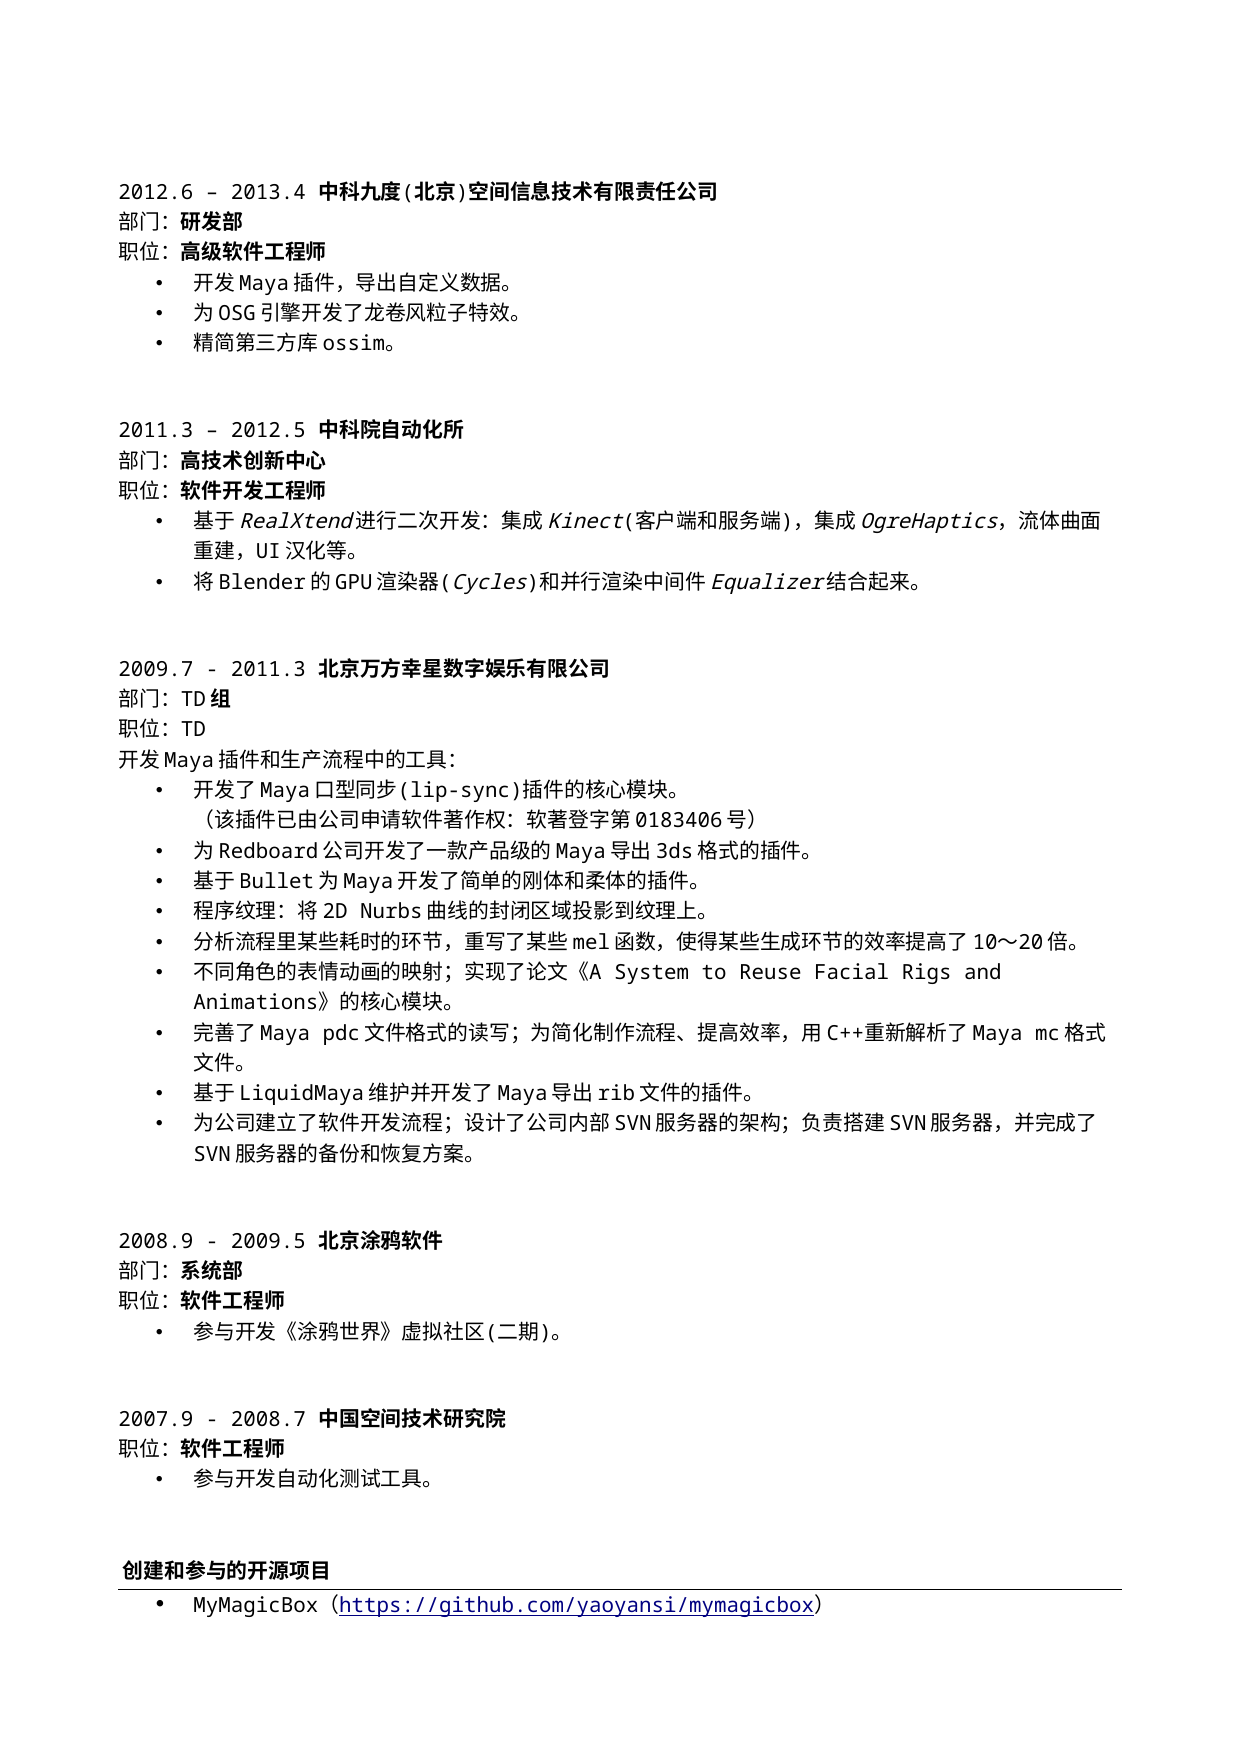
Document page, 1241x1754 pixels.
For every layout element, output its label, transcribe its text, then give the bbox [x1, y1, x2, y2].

list 参与开发自动化测试工具。 [156, 1463, 1122, 1493]
text 职位：软件工程师 [118, 1432, 1122, 1463]
list 参与开发《涂鸦世界》虚拟社区(二期)。 [156, 1315, 1122, 1345]
text 职位：高级软件工程师 [118, 236, 1122, 266]
text 部门：高技术创新中心 [118, 444, 1122, 474]
list 将Blender的GPU渲染器(Cycles)和并行渲染中间件Equalizer结合起来。 [156, 565, 1122, 595]
list 程序纹理：将2D Nurbs曲线的封闭区域投影到纹理上。 [156, 894, 1122, 925]
list 基于RealXtend进行二次开发：集成Kinect(客户端和服务端)，集成OgreHaptics，流体曲面重建，UI汉化等。 [156, 504, 1122, 565]
text 部门：研发部 [118, 205, 1122, 236]
list 精简第三方库ossim。 [156, 326, 1122, 357]
list 不同角色的表情动画的映射；实现了论文《A System to Reuse Facial Rigs and Animations》的核心模块。 [156, 955, 1122, 1016]
text 2007.9 - 2008.7 中国空间技术研究院 [118, 1402, 1122, 1432]
list 为公司建立了软件开发流程；设计了公司内部SVN服务器的架构；负责搭建SVN服务器，并完成了SVN服务器的备份和恢复方案。 [156, 1107, 1122, 1167]
list 基于LiquidMaya维护并开发了Maya导出rib文件的插件。 [156, 1076, 1122, 1107]
text 职位：软件开发工程师 [118, 474, 1122, 504]
text 职位：软件工程师 [118, 1285, 1122, 1315]
text 部门：TD组 [118, 682, 1122, 713]
text 2009.7 - 2011.3 北京万方幸星数字娱乐有限公司 [118, 652, 1122, 682]
list 分析流程里某些耗时的环节，重写了某些mel函数，使得某些生成环节的效率提高了10～20倍。 [156, 925, 1122, 955]
text 创建和参与的开源项目 [118, 1550, 1122, 1589]
text 职位：TD [118, 713, 1122, 743]
list 开发Maya插件，导出自定义数据。 [156, 266, 1122, 296]
list 为OSG引擎开发了龙卷风粒子特效。 [156, 296, 1122, 326]
text 2012.6 – 2013.4 中科九度(北京)空间信息技术有限责任公司 [118, 175, 1122, 205]
text 2008.9 - 2009.5 北京涂鸦软件 [118, 1224, 1122, 1254]
list （该插件已由公司申请软件著作权：软著登字第0183406号） [156, 804, 1122, 834]
text 部门：系统部 [118, 1254, 1122, 1285]
list 开发了Maya口型同步(lip-sync)插件的核心模块。 [156, 773, 1122, 804]
text 开发Maya插件和生产流程中的工具： [118, 743, 1122, 773]
list 为Redboard公司开发了一款产品级的Maya导出3ds格式的插件。 [156, 834, 1122, 864]
list 基于Bullet为Maya开发了简单的刚体和柔体的插件。 [156, 864, 1122, 894]
text 2011.3 – 2012.5 中科院自动化所 [118, 413, 1122, 444]
list 完善了Maya pdc文件格式的读写；为简化制作流程、提高效率，用C++重新解析了Maya mc格式文件。 [156, 1016, 1122, 1076]
list MyMagicBox（https://github.com/yaoyansi/mymagicbox） [156, 1590, 1122, 1619]
